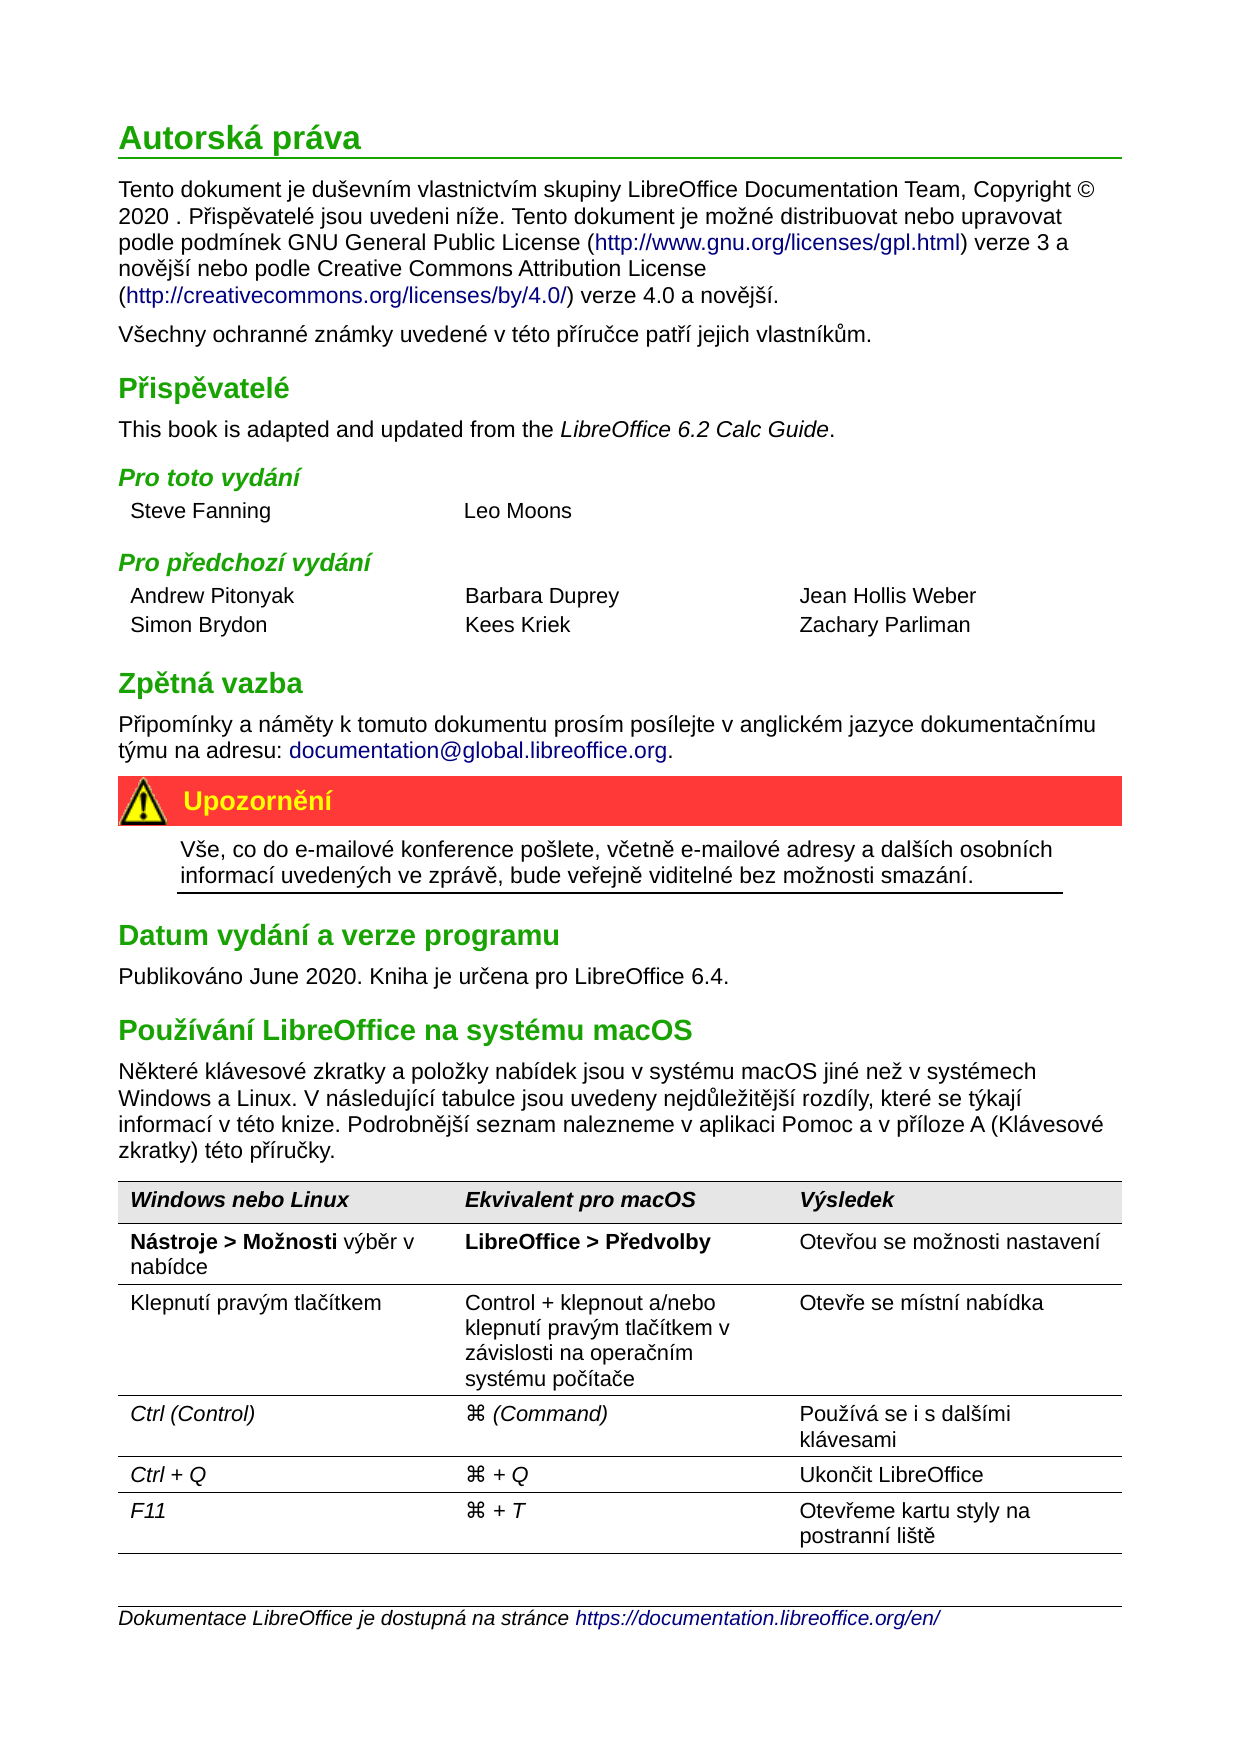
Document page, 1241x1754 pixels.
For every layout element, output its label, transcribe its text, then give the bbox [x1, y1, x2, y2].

text Tento dokument je duševním vlastnictvím skupiny LibreOffice Documentation Team, Copyright © 2020 . Přispěvatelé jsou uvedeni níže. Tento dokument je možné distribuovat nebo upravovat podle podmínek GNU General Public License (http://www.gnu.org/licenses/gpl.html) verze 3 a novější nebo podle Creative Commons Attribution License (http://creativecommons.org/licenses/by/4.0/) verze 4.0 a novější. [118, 176, 1122, 308]
subtitle Přispěvatelé [118, 371, 1122, 404]
table_cell F11 [118, 1493, 453, 1553]
table_cell Otevřeme kartu styly na postranní liště [787, 1493, 1122, 1553]
table_cell LibreOffice > Předvolby [453, 1224, 787, 1284]
table_cell Klepnutí pravým tlačítkem [118, 1285, 453, 1395]
subtitle Upozornění [118, 776, 1122, 826]
table_cell Používá se i s dalšími klávesami [787, 1396, 1122, 1456]
text Vše, co do e-mailové konference pošlete, včetně e-mailové adresy a dalších osobních informací uvedených ve zprávě, bude veřejně viditelné bez možnosti smazání. [177, 833, 1063, 892]
table_cell Zachary Parliman [788, 612, 1122, 642]
subtitle Pro toto vydání [118, 463, 1122, 492]
text This book is adapted and updated from the LibreOffice 6.2 Calc Guide. [118, 416, 1122, 442]
text Publikováno červen 2020. Kniha je určena pro LibreOffice 6.4. [118, 963, 1122, 989]
table_header Andrew Pitonyak [118, 583, 453, 612]
table_header Jean Hollis Weber [788, 583, 1122, 612]
subtitle Datum vydání a verze programu [118, 917, 1122, 951]
table_cell Ctrl (Control) [118, 1396, 453, 1456]
table_cell Ctrl + Q [118, 1457, 453, 1492]
subtitle Zpětná vazba [118, 666, 1122, 699]
table_cell ⌘ + T [453, 1493, 787, 1553]
table_header Barbara Duprey [453, 583, 787, 612]
table_cell Nástroje > Možnosti výběr v nabídce [118, 1224, 453, 1284]
table_cell ⌘ (Command) [453, 1396, 787, 1456]
table_header Windows nebo Linux [118, 1182, 453, 1223]
text Připomínky a náměty k tomuto dokumentu prosím posílejte v anglickém jazyce dokumentačnímu týmu na adresu: documentation@global.libreoffice.org. [118, 711, 1122, 764]
table_header Výsledek [787, 1182, 1122, 1223]
table_cell ⌘ + Q [453, 1457, 787, 1492]
table_header Ekvivalent pro macOS [453, 1182, 787, 1223]
table_cell Ukončit LibreOffice [787, 1457, 1122, 1492]
table_header [789, 498, 1122, 527]
table_cell Otevřou se možnosti nastavení [787, 1224, 1122, 1284]
subtitle Používání LibreOffice na systému macOS [118, 1013, 1122, 1046]
text Všechny ochranné známky uvedené v této příručce patří jejich vlastníkům. [118, 321, 1122, 347]
table_header Steve Fanning [118, 498, 458, 527]
subtitle Pro předchozí vydání [118, 548, 1122, 577]
text Některé klávesové zkratky a položky nabídek jsou v systému macOS jiné než v systémech Windows a Linux. V následující tabulce jsou uvedeny nejdůležitější rozdíly, které se týkají informací v této knize. Podrobnější seznam nalezneme v aplikaci Pomoc a v příloze A (Klávesové zkratky) této příručky. [118, 1058, 1122, 1163]
table_cell Simon Brydon [118, 612, 453, 642]
table_header Leo Moons [458, 498, 789, 527]
subtitle Autorská práva [118, 118, 1122, 157]
table_cell Otevře se místní nabídka [787, 1285, 1122, 1395]
table_cell Control + klepnout a/nebo klepnutí pravým tlačítkem v závislosti na operačním systému počítače [453, 1285, 787, 1395]
table_cell Kees Kriek [453, 612, 787, 642]
picture [119, 777, 167, 825]
